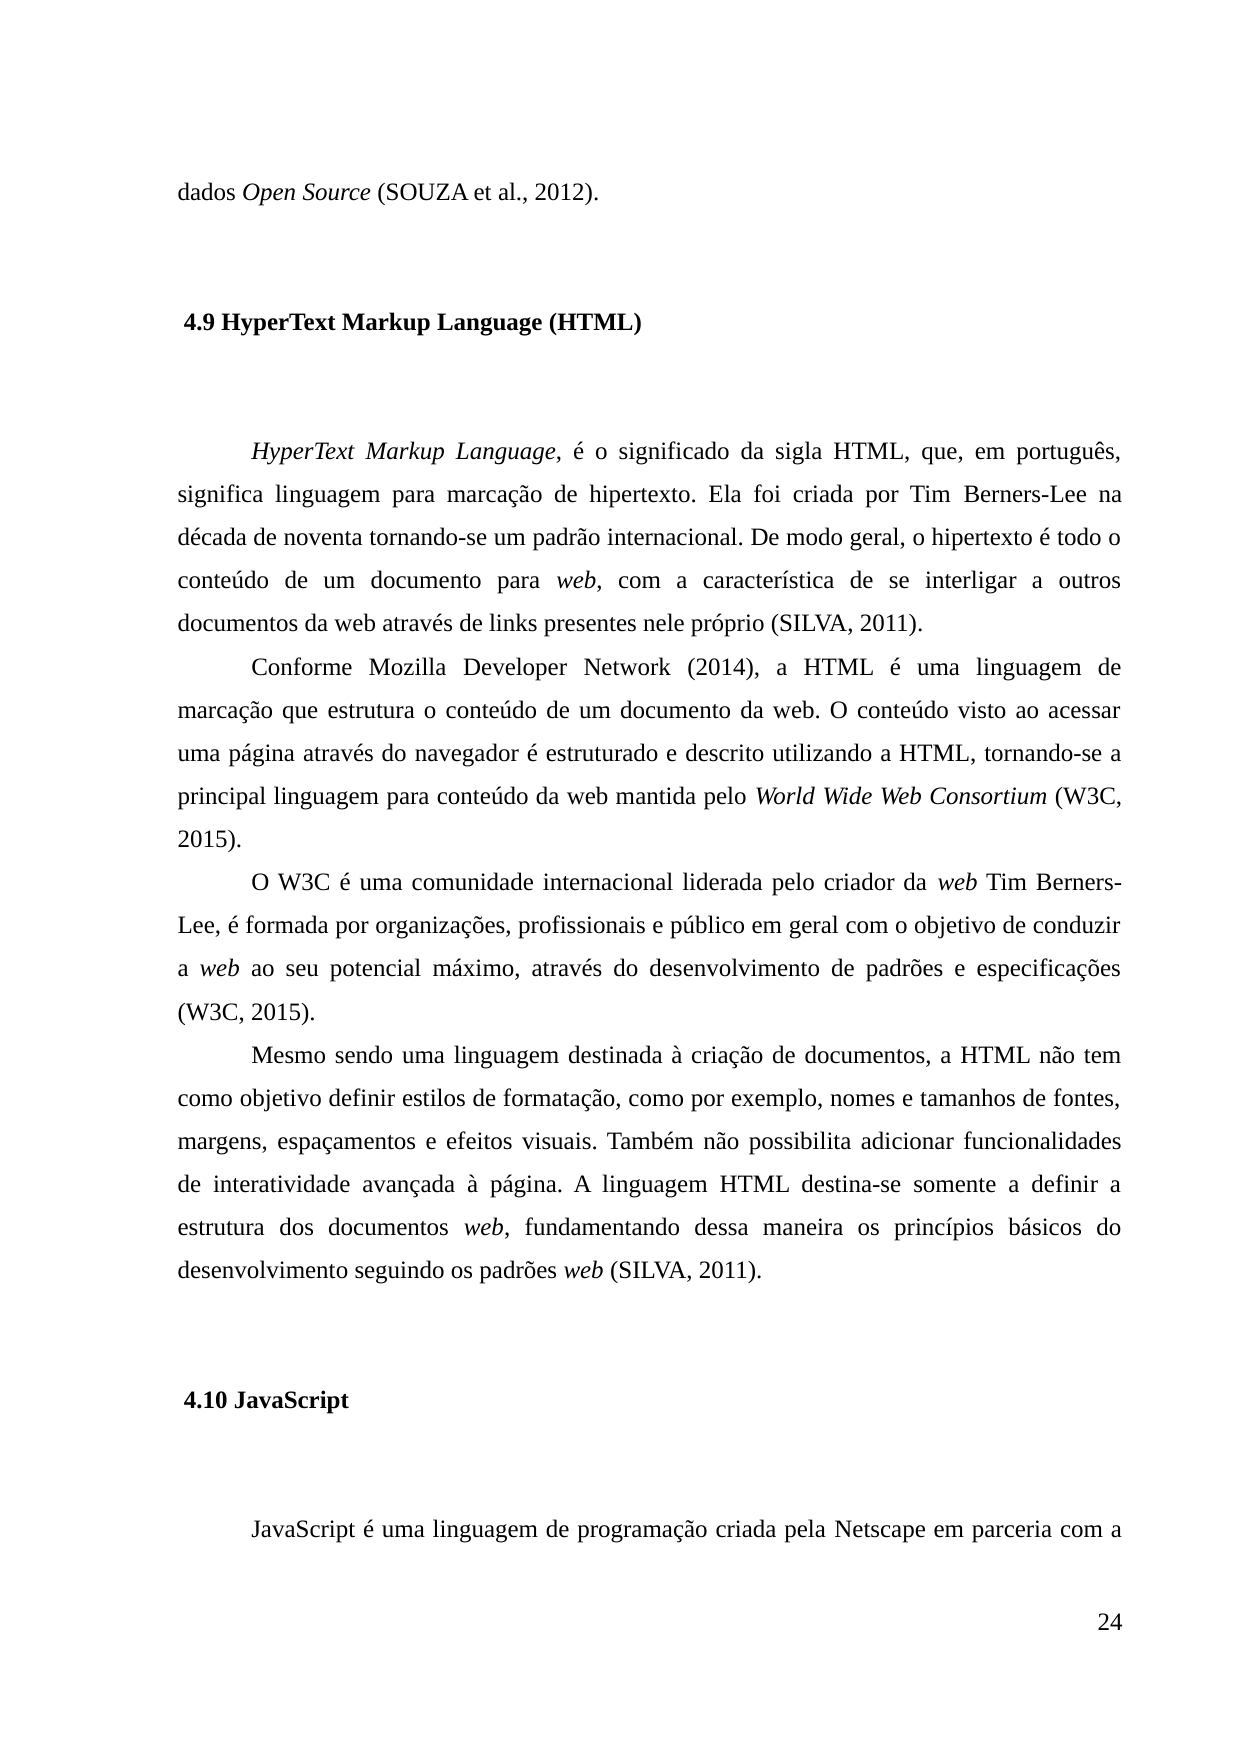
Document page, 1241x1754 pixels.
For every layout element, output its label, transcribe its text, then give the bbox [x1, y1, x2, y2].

text O W3C é uma comunidade internacional liderada pelo criador da web Tim Berners-Lee, é formada por organizações, profissionais e público em geral com o objetivo de conduzir a web ao seu potencial máximo, através do desenvolvimento de padrões e especificações (W3C, 2015). [177, 867, 1122, 1025]
text JavaScript é uma linguagem de programação criada pela Netscape em parceria com a [177, 1514, 1122, 1543]
text dados Open Source (SOUZA et al., 2012). [177, 177, 1122, 206]
subtitle HyperText Markup Language (HTML) [177, 307, 1122, 335]
subtitle JavaScript [177, 1385, 1122, 1413]
text HyperText Markup Language, é o significado da sigla HTML, que, em português, significa linguagem para marcação de hipertexto. Ela foi criada por Tim Berners-Lee na década de noventa tornando-se um padrão internacional. De modo geral, o hipertexto é todo o conteúdo de um documento para web, com a característica de se interligar a outros documentos da web através de links presentes nele próprio (SILVA, 2011). [177, 436, 1122, 637]
text Conforme Mozilla Developer Network (2014), a HTML é uma linguagem de marcação que estrutura o conteúdo de um documento da web. O conteúdo visto ao acessar uma página através do navegador é estruturado e descrito utilizando a HTML, tornando-se a principal linguagem para conteúdo da web mantida pelo World Wide Web Consortium (W3C, 2015). [177, 652, 1122, 853]
text Mesmo sendo uma linguagem destinada à criação de documentos, a HTML não tem como objetivo definir estilos de formatação, como por exemplo, nomes e tamanhos de fontes, margens, espaçamentos e efeitos visuais. Também não possibilita adicionar funcionalidades de interatividade avançada à página. A linguagem HTML destina-se somente a definir a estrutura dos documentos web, fundamentando dessa maneira os princípios básicos do desenvolvimento seguindo os padrões web (SILVA, 2011). [177, 1040, 1122, 1284]
